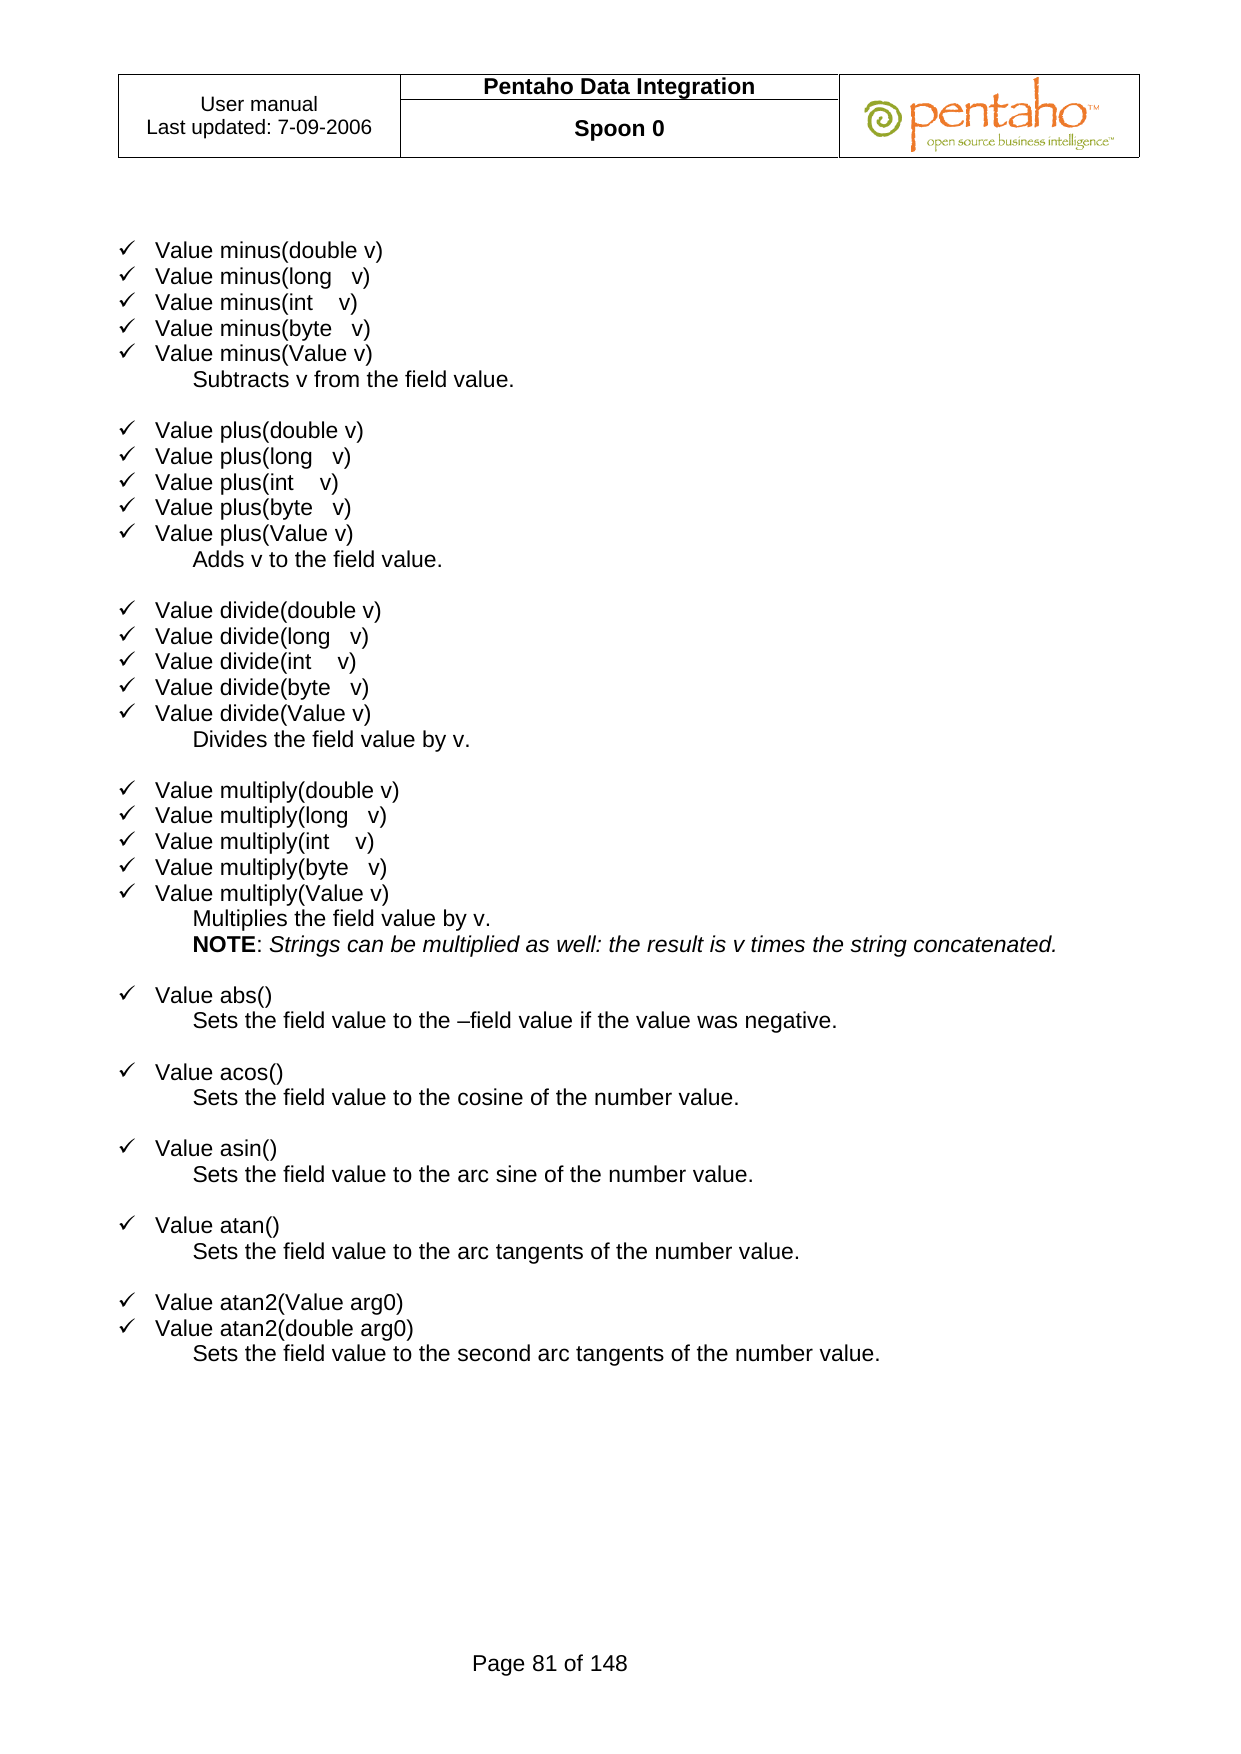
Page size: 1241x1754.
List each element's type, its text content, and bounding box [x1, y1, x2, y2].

text Divides the field value by v. [192, 726, 1137, 752]
list Value minus(long v) [117, 264, 1137, 290]
list Value atan() [117, 1213, 1137, 1238]
list Value plus(double v) [117, 418, 1137, 444]
list Value acos() [117, 1059, 1137, 1085]
text Adds v to the field value. [192, 547, 1137, 572]
list Value minus(byte v) [117, 315, 1137, 341]
list Value multiply(int v) [117, 829, 1137, 854]
text Multiplies the field value by v. [192, 906, 1137, 931]
list Value atan2(Value arg0) [117, 1289, 1137, 1315]
list Value plus(Value v) [117, 521, 1137, 547]
list Value divide(int v) [117, 649, 1137, 675]
list Value multiply(long v) [117, 803, 1137, 829]
list Value minus(Value v) [117, 341, 1137, 367]
text Sets the field value to the second arc tangents of the number value. [192, 1341, 1137, 1367]
list Value multiply(double v) [117, 777, 1137, 803]
text Sets the field value to the arc sine of the number value. [192, 1162, 1137, 1187]
list Value abs() [117, 982, 1137, 1008]
list Value divide(double v) [117, 598, 1137, 623]
list Value multiply(byte v) [117, 854, 1137, 880]
list Value plus(long v) [117, 444, 1137, 469]
list Value multiply(Value v) [117, 880, 1137, 906]
list Value plus(byte v) [117, 495, 1137, 521]
list Value plus(int v) [117, 469, 1137, 495]
text Sets the field value to the cosine of the number value. [192, 1085, 1137, 1111]
list Value minus(double v) [117, 238, 1137, 264]
list Value divide(long v) [117, 623, 1137, 649]
text Sets the field value to the –field value if the value was negative. [192, 1008, 1137, 1034]
list Value minus(int v) [117, 290, 1137, 315]
list Value divide(byte v) [117, 675, 1137, 701]
text Sets the field value to the arc tangents of the number value. [192, 1238, 1137, 1264]
list Value asin() [117, 1136, 1137, 1162]
list Value divide(Value v) [117, 701, 1137, 726]
list Value atan2(double arg0) [117, 1315, 1137, 1341]
text Subtracts v from the field value. [192, 367, 1137, 392]
text NOTE: Strings can be multiplied as well: the result is v times the string concatenated. [192, 931, 1137, 957]
